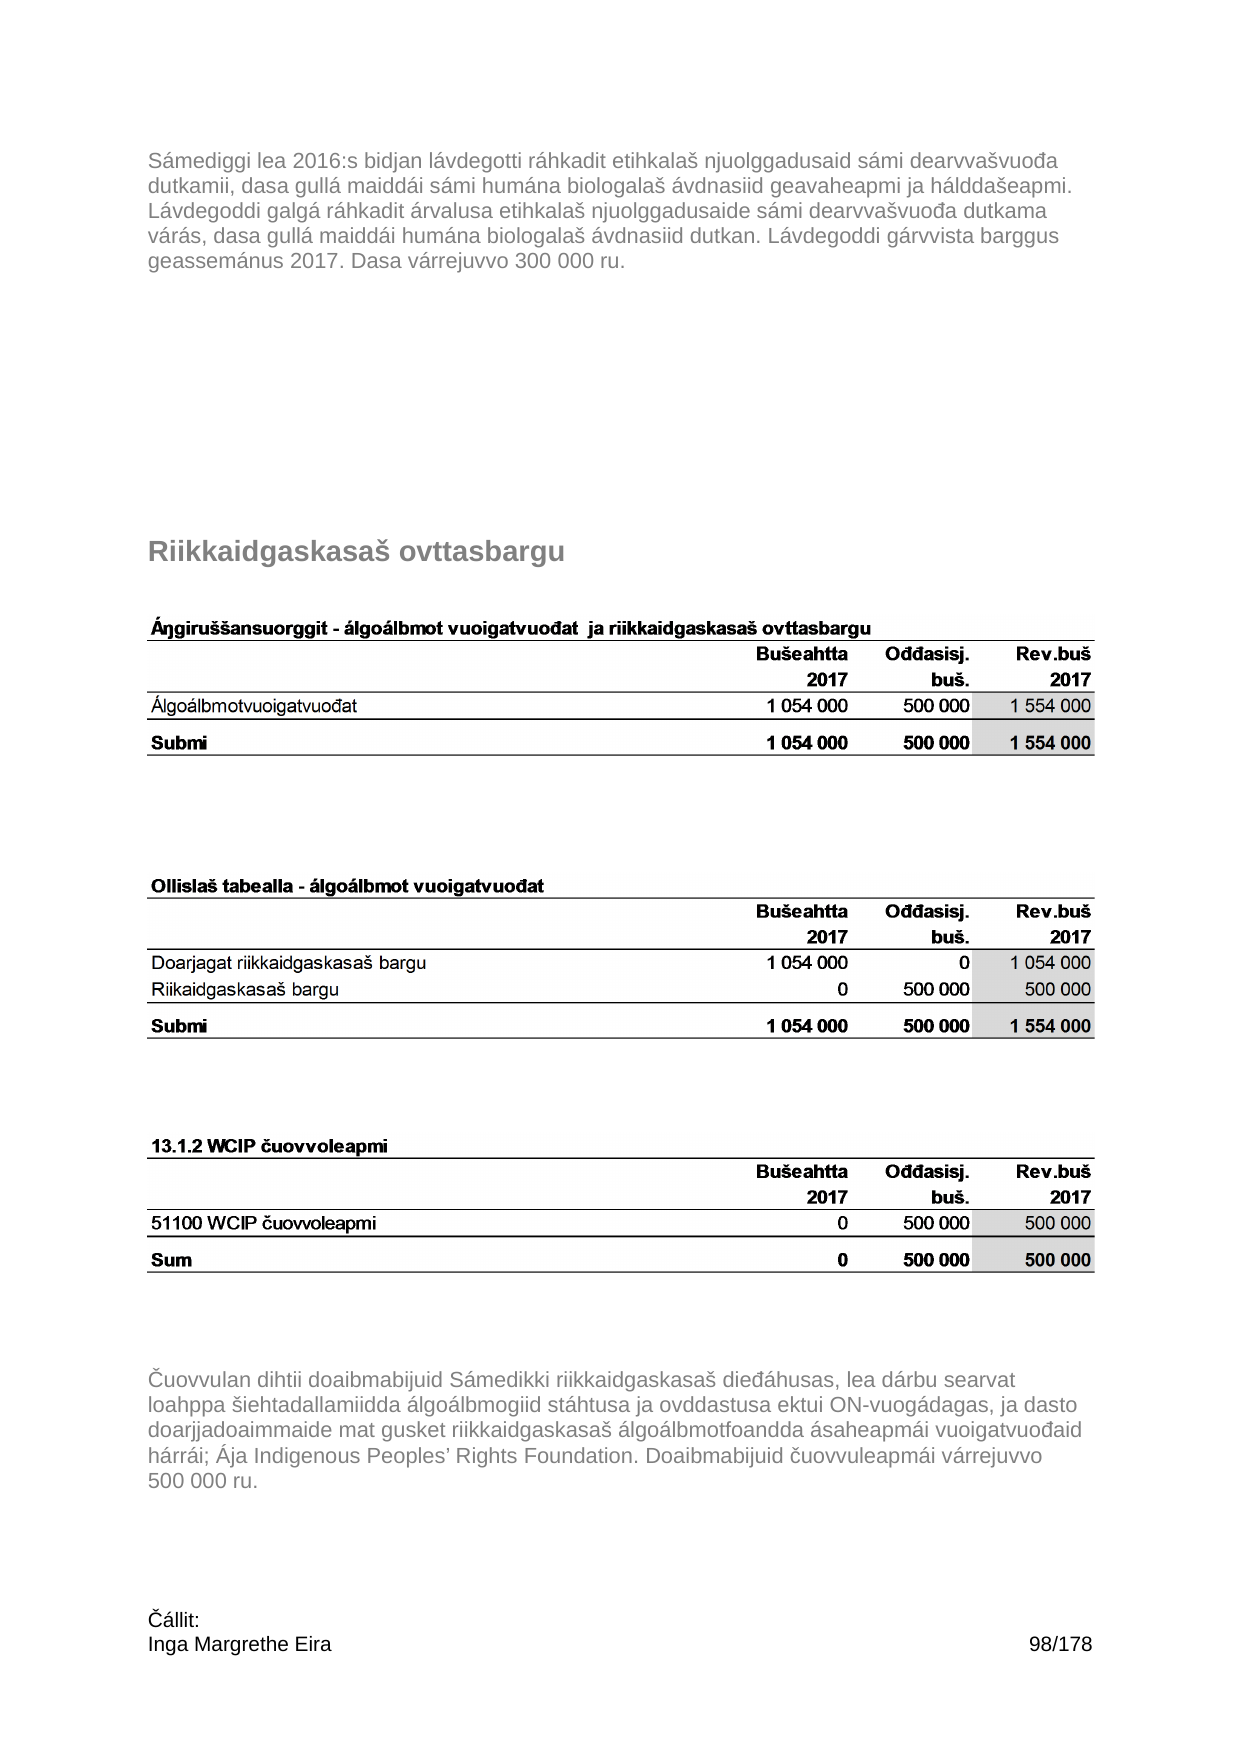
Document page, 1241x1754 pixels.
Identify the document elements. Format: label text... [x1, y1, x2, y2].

picture [147, 872, 1095, 1039]
table_header Sámediggi lea 2016:s bidjan lávdegotti ráhkadit etihkalaš njuolggadusaid sámi dearvvašvuođa dutkamii, dasa gullá maiddái sámi humána biologalaš ávdnasiid geavaheapmi ja hálddašeapmi. Lávdegoddi galgá ráhkadit árvalusa etihkalaš njuolggadusaide sámi dearvvašvuođa dutkama várás, dasa gullá maiddái humána biologalaš ávdnasiid dutkan. Lávdegoddi gárvvista barggus geassemánus 2017. Dasa várrejuvvo 300 000 ru. Riikkaidgaskasaš ovttasbargu Čuovvulan dihtii doaibmabijuid Sámedikki riikkaidgaskasaš dieđáhusas, lea dárbu searvat loahppa šiehtadallamiidda álgoálbmogiid stáhtusa ja ovddastusa ektui ON-vuogádagas, ja dasto doarjjadoaimmaide mat gusket riikkaidgaskasaš álgoálbmotfoandda ásaheapmái vuoigatvuođaid hárrái; Ája Indigenous Peoples’ Rights Foundation. Doaibmabijuid čuovvuleapmái várrejuvvo 500 000 ru. [136, 148, 1104, 1554]
picture [147, 1132, 1095, 1273]
picture [147, 614, 1095, 756]
